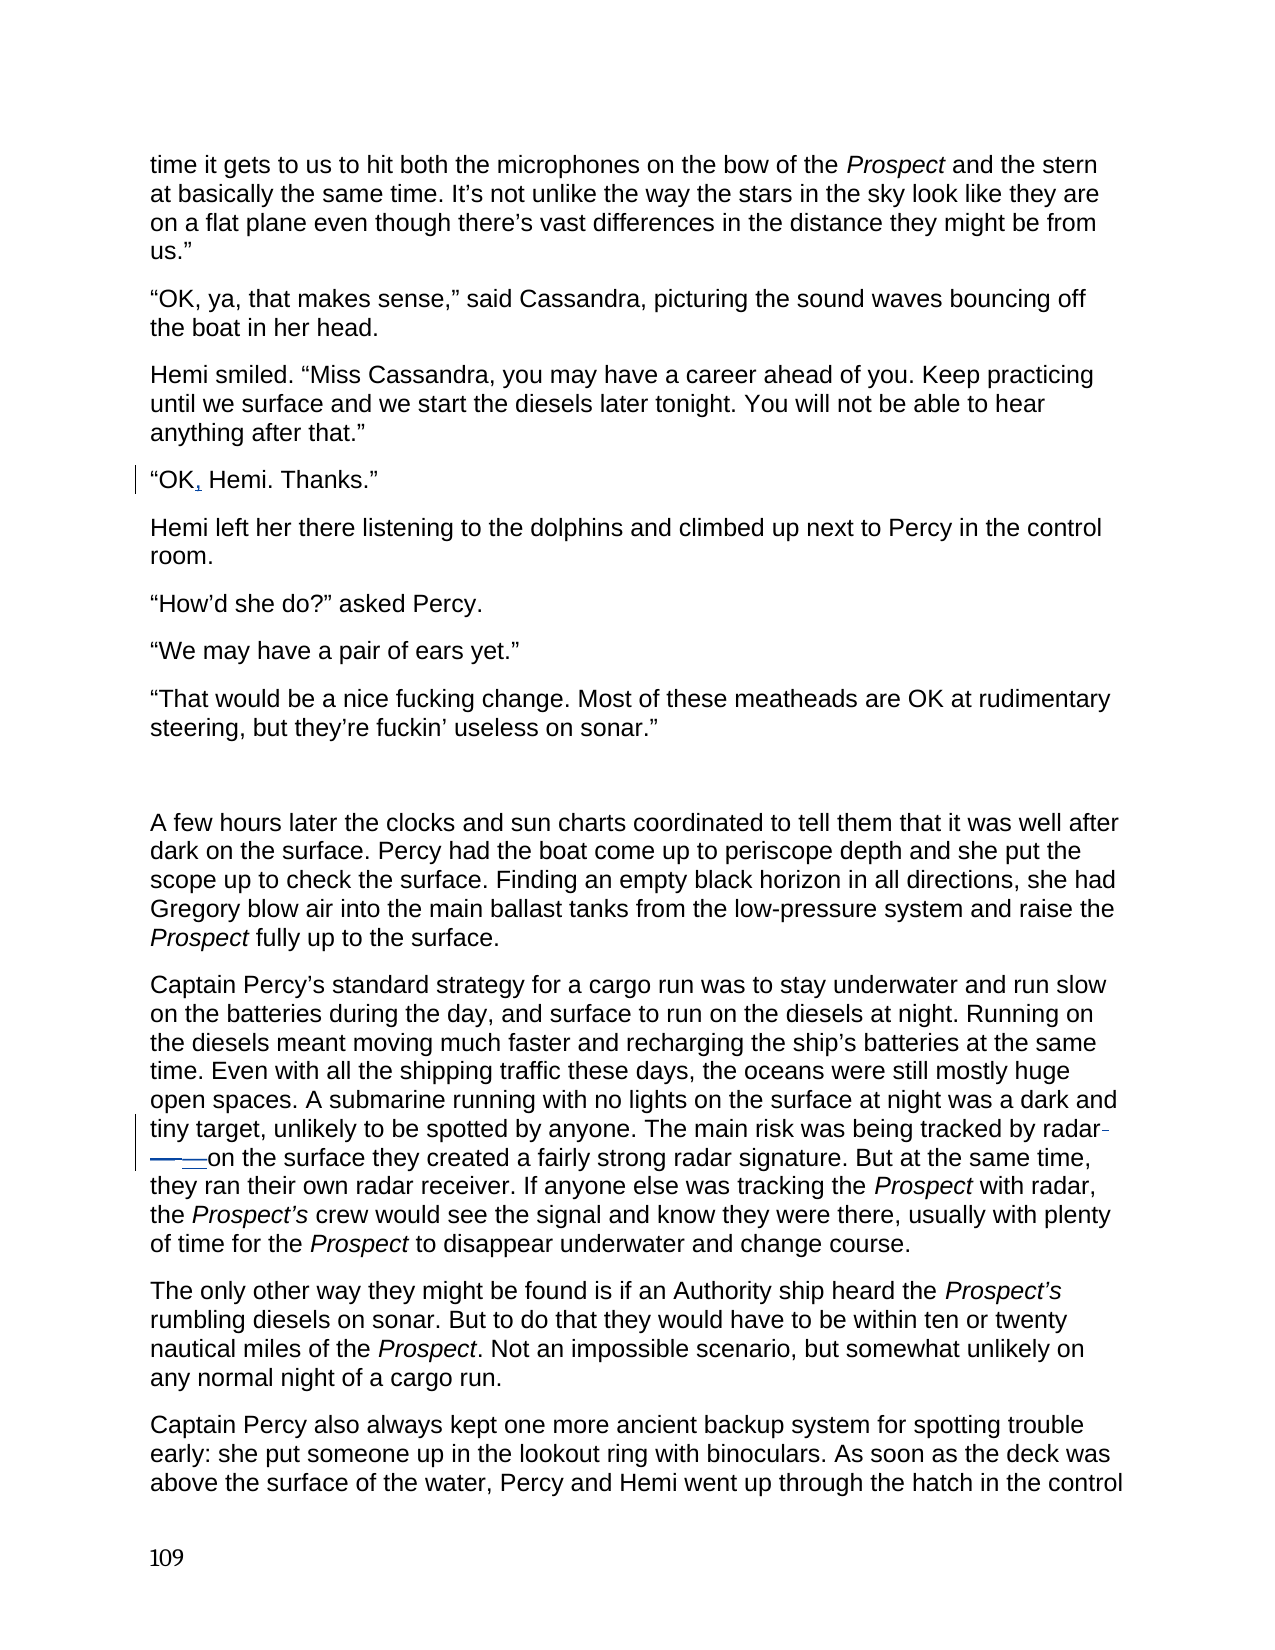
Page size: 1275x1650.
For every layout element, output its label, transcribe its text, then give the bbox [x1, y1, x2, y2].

text A few hours later the clocks and sun charts coordinated to tell them that it was well after dark on the surface. Percy had the boat come up to periscope depth and she put the scope up to check the surface. Finding an empty black horizon in all directions, she had Gregory blow air into the main ballast tanks from the low-pressure system and raise the Prospect fully up to the surface. [150, 807, 1125, 951]
text “OK, Hemi. Thanks.” [150, 465, 1125, 494]
text Hemi smiled. “Miss Cassandra, you may have a career ahead of you. Keep practicing until we surface and we start the diesels later tonight. You will not be able to hear anything after that.” [150, 360, 1125, 446]
text Captain Percy also always kept one more ancient backup system for spotting trouble early: she put someone up in the lookout ring with binoculars. As soon as the deck was above the surface of the water, Percy and Hemi went up through the hatch in the control [150, 1410, 1125, 1496]
text “That would be a nice fucking change. Most of these meatheads are OK at rudimentary steering, but they’re fuckin’ useless on sonar.” [150, 684, 1125, 741]
text Hemi left her there listening to the dolphins and climbed up next to Percy in the control room. [150, 512, 1125, 570]
text time it gets to us to hit both the microphones on the bow of the Prospect and the stern at basically the same time. It’s not unlike the way the stars in the sky look like they are on a flat plane even though there’s vast differences in the distance they might be from us.” [150, 150, 1125, 265]
text The only other way they might be found is if an Authority ship heard the Prospect’s rumbling diesels on sonar. But to do that they would have to be within ten or twenty nautical miles of the Prospect. Not an impossible scenario, but somewhat unlikely on any normal night of a cargo run. [150, 1276, 1125, 1391]
text “How’d she do?” asked Percy. [150, 589, 1125, 617]
text “We may have a pair of ears yet.” [150, 636, 1125, 665]
text “OK, ya, that makes sense,” said Cassandra, picturing the sound waves bouncing off the boat in her head. [150, 284, 1125, 341]
text Captain Percy’s standard strategy for a cargo run was to stay underwater and run slow on the batteries during the day, and surface to run on the diesels at night. Running on the diesels meant moving much faster and recharging the ship’s batteries at the same time. Even with all the shipping traffic these days, the oceans were still mostly huge open spaces. A submarine running with no lights on the surface at night was a dark and tiny target, unlikely to be spotted by anyone. The main risk was being tracked by radar—on the surface they created a fairly strong radar signature. But at the same time, they ran their own radar receiver. If anyone else was tracking the Prospect with radar, the Prospect’s crew would see the signal and know they were there, usually with plenty of time for the Prospect to disappear underwater and change course. [150, 970, 1125, 1257]
